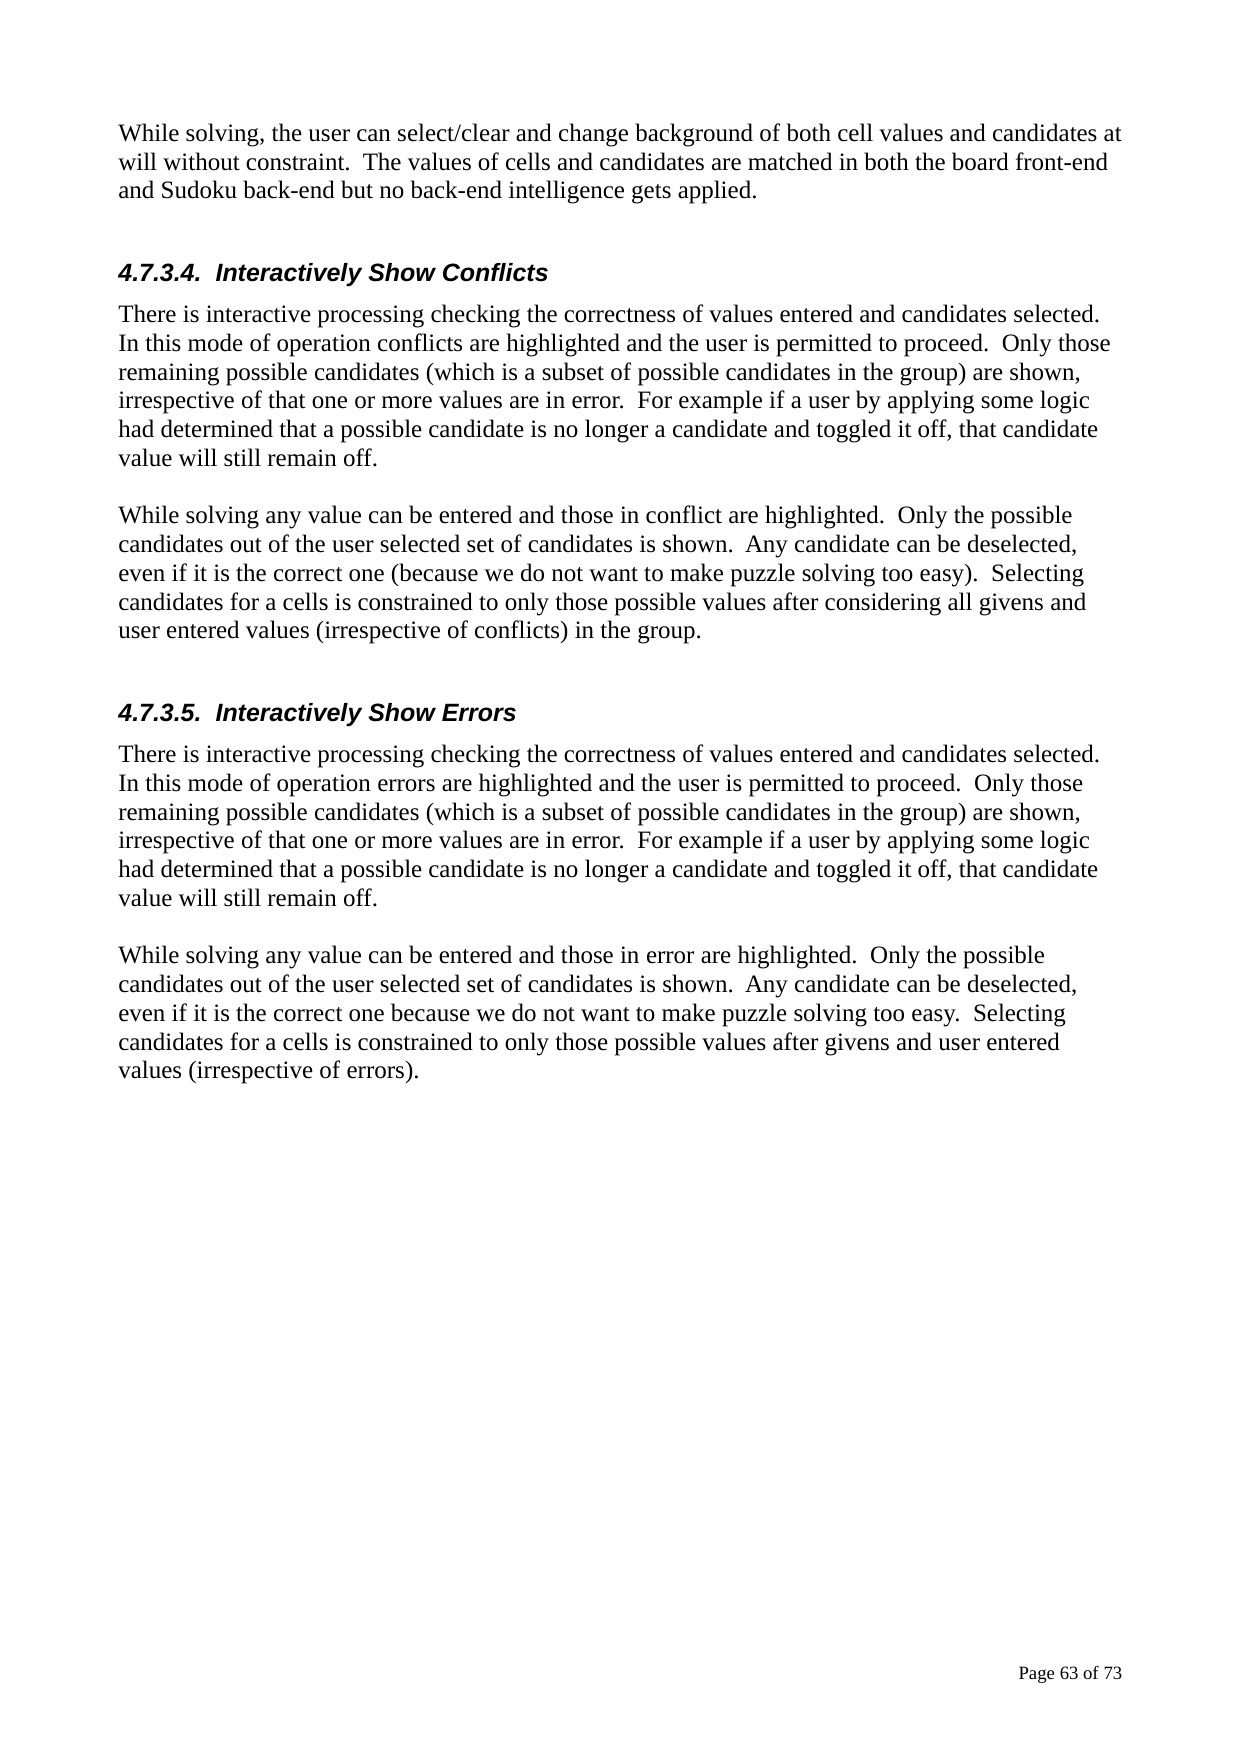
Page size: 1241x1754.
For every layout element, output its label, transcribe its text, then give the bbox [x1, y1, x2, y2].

text While solving any value can be entered and those in conflict are highlighted. Only the possible candidates out of the user selected set of candidates is shown. Any candidate can be deselected, even if it is the correct one (because we do not want to make puzzle solving too easy). Selecting candidates for a cells is constrained to only those possible values after considering all givens and user entered values (irrespective of conflicts) in the group. [118, 501, 1122, 644]
subtitle Interactively Show Errors [118, 698, 1122, 727]
text There is interactive processing checking the correctness of values entered and candidates selected. In this mode of operation conflicts are highlighted and the user is permitted to proceed. Only those remaining possible candidates (which is a subset of possible candidates in the group) are shown, irrespective of that one or more values are in error. For example if a user by applying some logic had determined that a possible candidate is no longer a candidate and toggled it off, that candidate value will still remain off. [118, 299, 1122, 472]
text There is interactive processing checking the correctness of values entered and candidates selected. In this mode of operation errors are highlighted and the user is permitted to proceed. Only those remaining possible candidates (which is a subset of possible candidates in the group) are shown, irrespective of that one or more values are in error. For example if a user by applying some logic had determined that a possible candidate is no longer a candidate and toggled it off, that candidate value will still remain off. [118, 739, 1122, 912]
text While solving any value can be entered and those in error are highlighted. Only the possible candidates out of the user selected set of candidates is shown. Any candidate can be deselected, even if it is the correct one because we do not want to make puzzle solving too easy. Selecting candidates for a cells is constrained to only those possible values after givens and user entered values (irrespective of errors). [118, 941, 1122, 1084]
subtitle Interactively Show Conflicts [118, 258, 1122, 287]
text While solving, the user can select/clear and change background of both cell values and candidates at will without constraint. The values of cells and candidates are matched in both the board front-end and Sudoku back-end but no back-end intelligence gets applied. [118, 118, 1122, 204]
